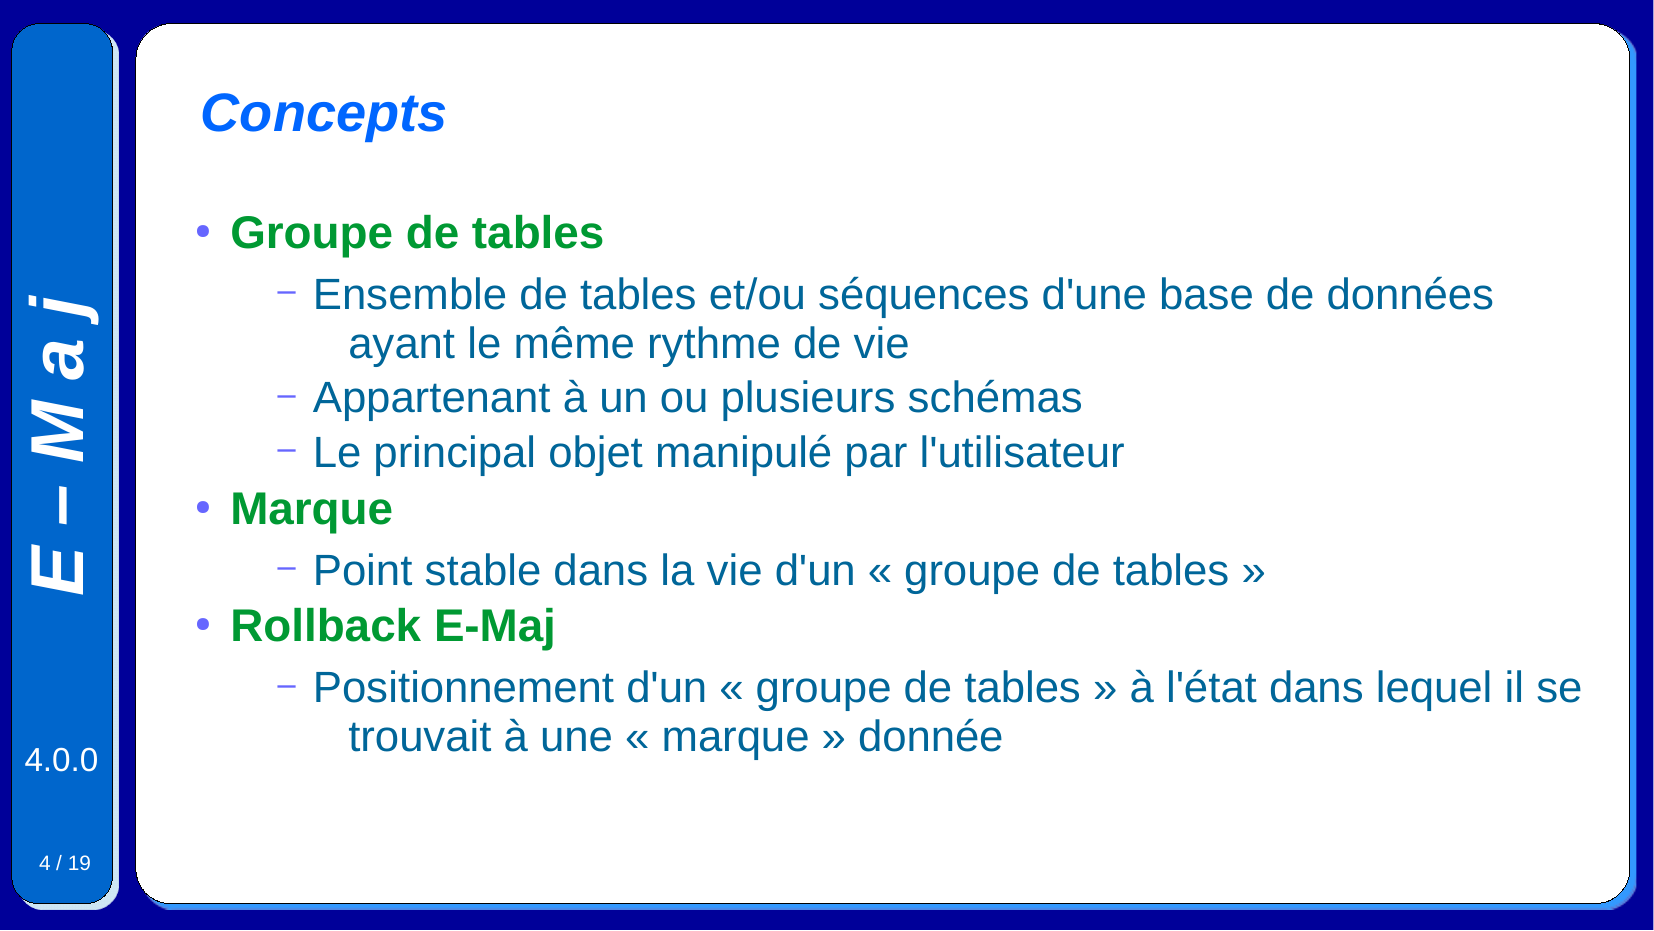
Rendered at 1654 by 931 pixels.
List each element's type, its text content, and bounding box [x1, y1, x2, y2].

title Concepts [200, 34, 1575, 191]
list Groupe de tables Ensemble de tables et/ou séquences d'une base de données ayant le même rythme de vie Appartenant à un ou plusieurs schémas Le principal objet manipulé par l'utilisateur Marque Point stable dans la vie d'un « groupe de tables » Rollback E-Maj Positionnement d'un « groupe de tables » à l'état dans lequel il se trouvait à une « marque » donnée [177, 206, 1587, 875]
